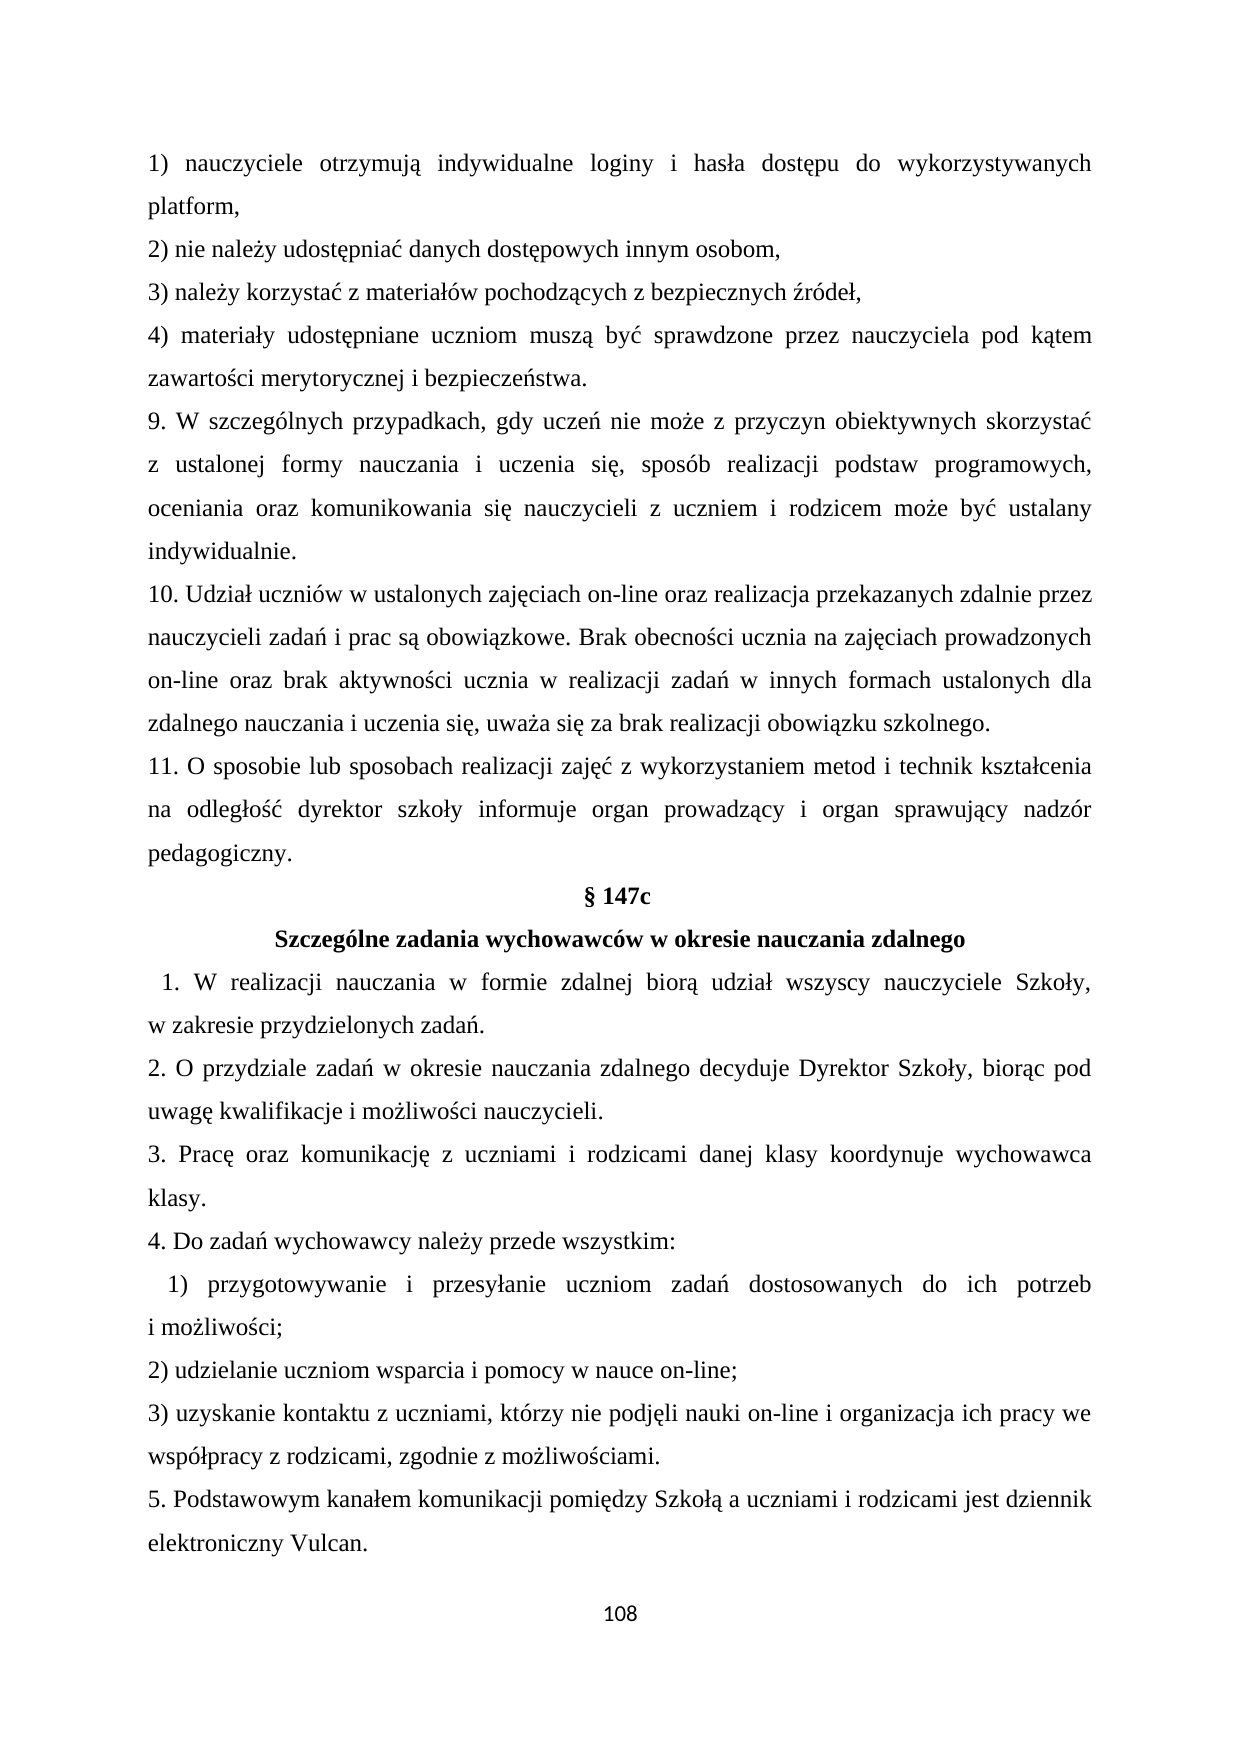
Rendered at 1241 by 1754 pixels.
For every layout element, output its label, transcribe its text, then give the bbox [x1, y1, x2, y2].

text 10. Udział uczniów w ustalonych zajęciach on-line oraz realizacja przekazanych zdalnie przez nauczycieli zadań i prac są obowiązkowe. Brak obecności ucznia na zajęciach prowadzonych on-line oraz brak aktywności ucznia w realizacji zadań w innych formach ustalonych dla zdalnego nauczania i uczenia się, uważa się za brak realizacji obowiązku szkolnego. [148, 579, 1093, 737]
text 4) materiały udostępniane uczniom muszą być sprawdzone przez nauczyciela pod kątem zawartości merytorycznej i bezpieczeństwa. [148, 320, 1093, 392]
text 2) nie należy udostępniać danych dostępowych innym osobom, [148, 234, 1093, 263]
text § 147c [148, 881, 1093, 909]
text 3) należy korzystać z materiałów pochodzących z bezpiecznych źródeł, [148, 277, 1093, 306]
text 1) przygotowywanie i przesyłanie uczniom zadań dostosowanych do ich potrzeb i możliwości; [148, 1269, 1093, 1341]
text 11. O sposobie lub sposobach realizacji zajęć z wykorzystaniem metod i technik kształcenia na odległość dyrektor szkoły informuje organ prowadzący i organ sprawujący nadzór pedagogiczny. [148, 751, 1093, 866]
text 1. W realizacji nauczania w formie zdalnej biorą udział wszyscy nauczyciele Szkoły, w zakresie przydzielonych zadań. [148, 967, 1093, 1039]
text 4. Do zadań wychowawcy należy przede wszystkim: [148, 1226, 1093, 1254]
text 2) udzielanie uczniom wsparcia i pomocy w nauce on-line; [148, 1355, 1093, 1384]
text 1) nauczyciele otrzymują indywidualne loginy i hasła dostępu do wykorzystywanych platform, [148, 148, 1093, 219]
text 9. W szczególnych przypadkach, gdy uczeń nie może z przyczyn obiektywnych skorzystać z ustalonej formy nauczania i uczenia się, sposób realizacji podstaw programowych, oceniania oraz komunikowania się nauczycieli z uczniem i rodzicem może być ustalany indywidualnie. [148, 406, 1093, 564]
text 3. Pracę oraz komunikację z uczniami i rodzicami danej klasy koordynuje wychowawca klasy. [148, 1139, 1093, 1211]
text 3) uzyskanie kontaktu z uczniami, którzy nie podjęli nauki on-line i organizacja ich pracy we współpracy z rodzicami, zgodnie z możliwościami. [148, 1398, 1093, 1470]
text 2. O przydziale zadań w okresie nauczania zdalnego decyduje Dyrektor Szkoły, biorąc pod uwagę kwalifikacje i możliwości nauczycieli. [148, 1053, 1093, 1125]
text Szczególne zadania wychowawców w okresie nauczania zdalnego [148, 924, 1093, 953]
text 5. Podstawowym kanałem komunikacji pomiędzy Szkołą a uczniami i rodzicami jest dziennik elektroniczny Vulcan. [148, 1484, 1093, 1556]
